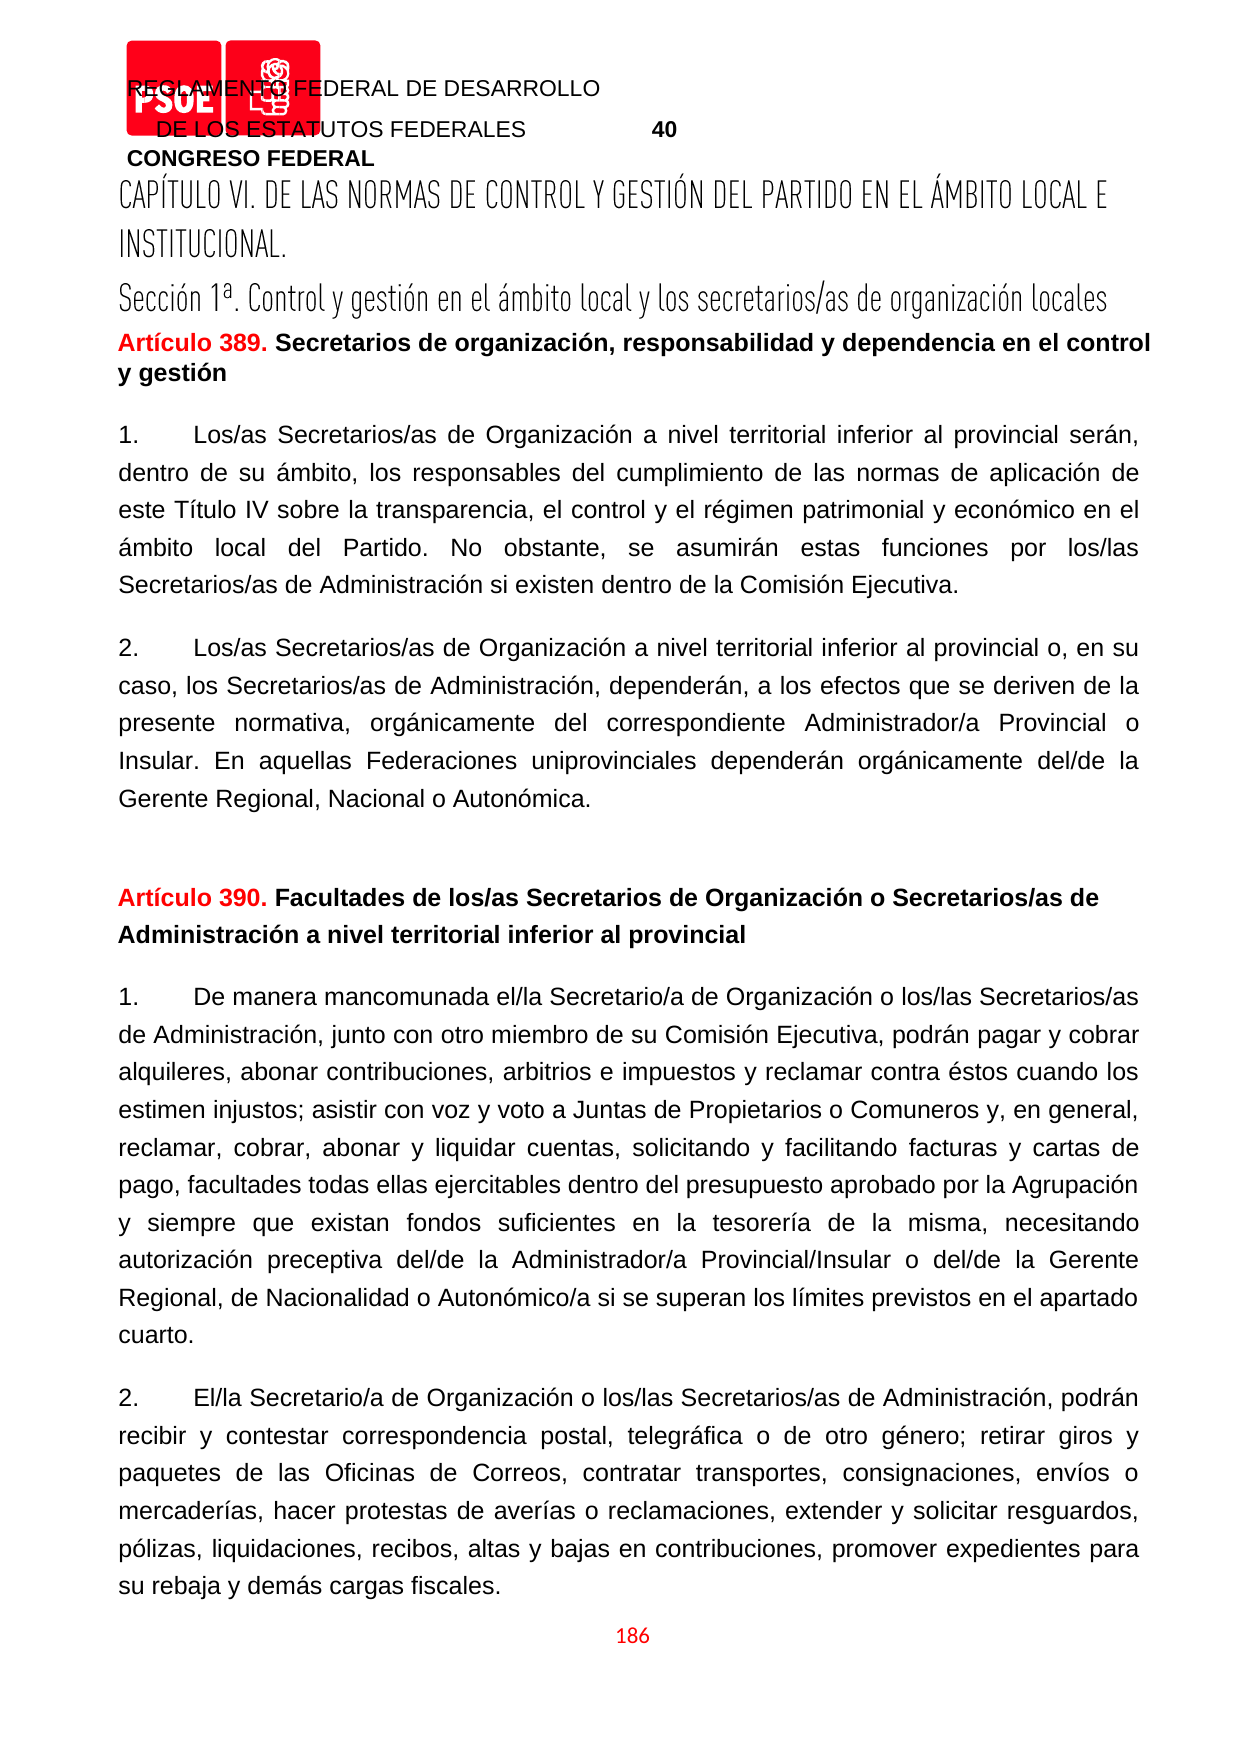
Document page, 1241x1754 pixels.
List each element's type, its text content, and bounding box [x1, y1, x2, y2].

list El/la Secretario/a de Organización o los/las Secretarios/as de Administración, podrán recibir y contestar correspondencia postal, telegráfica o de otro género; retirar giros y paquetes de las Oficinas de Correos, contratar transportes, consignaciones, envíos o mercaderías, hacer protestas de averías o reclamaciones, extender y solicitar resguardos, pólizas, liquidaciones, recibos, altas y bajas en contribuciones, promover expedientes para su rebaja y demás cargas fiscales. [118, 1383, 1141, 1600]
text Artículo 389. Secretarios de organización, responsabilidad y dependencia en el control y gestión [117, 328, 1152, 387]
list De manera mancomunada el/la Secretario/a de Organización o los/las Secretarios/as de Administración, junto con otro miembro de su Comisión Ejecutiva, podrán pagar y cobrar alquileres, abonar contribuciones, arbitrios e impuestos y reclamar contra éstos cuando los estimen injustos; asistir con voz y voto a Juntas de Propietarios o Comuneros y, en general, reclamar, cobrar, abonar y liquidar cuentas, solicitando y facilitando facturas y cartas de pago, facultades todas ellas ejercitables dentro del presupuesto aprobado por la Agrupación y siempre que existan fondos suficientes en la tesorería de la misma, necesitando autorización preceptiva del/de la Administrador/a Provincial/Insular o del/de la Gerente Regional, de Nacionalidad o Autonómico/a si se superan los límites previstos en el apartado cuarto. [118, 982, 1141, 1349]
list Los/as Secretarios/as de Organización a nivel territorial inferior al provincial serán, dentro de su ámbito, los responsables del cumplimiento de las normas de aplicación de este Título IV sobre la transparencia, el control y el régimen patrimonial y económico en el ámbito local del Partido. No obstante, se asumirán estas funciones por los/las Secretarios/as de Administración si existen dentro de la Comisión Ejecutiva. [118, 420, 1141, 599]
text Administración a nivel territorial inferior al provincial [117, 920, 1152, 949]
text Artículo 390. Facultades de los/as Secretarios de Organización o Secretarios/as de [117, 883, 1152, 912]
list Los/as Secretarios/as de Organización a nivel territorial inferior al provincial o, en su caso, los Secretarios/as de Administración, dependerán, a los efectos que se deriven de la presente normativa, orgánicamente del correspondiente Administrador/a Provincial o Insular. En aquellas Federaciones uniprovinciales dependerán orgánicamente del/de la Gerente Regional, Nacional o Autonómica. [118, 633, 1141, 812]
